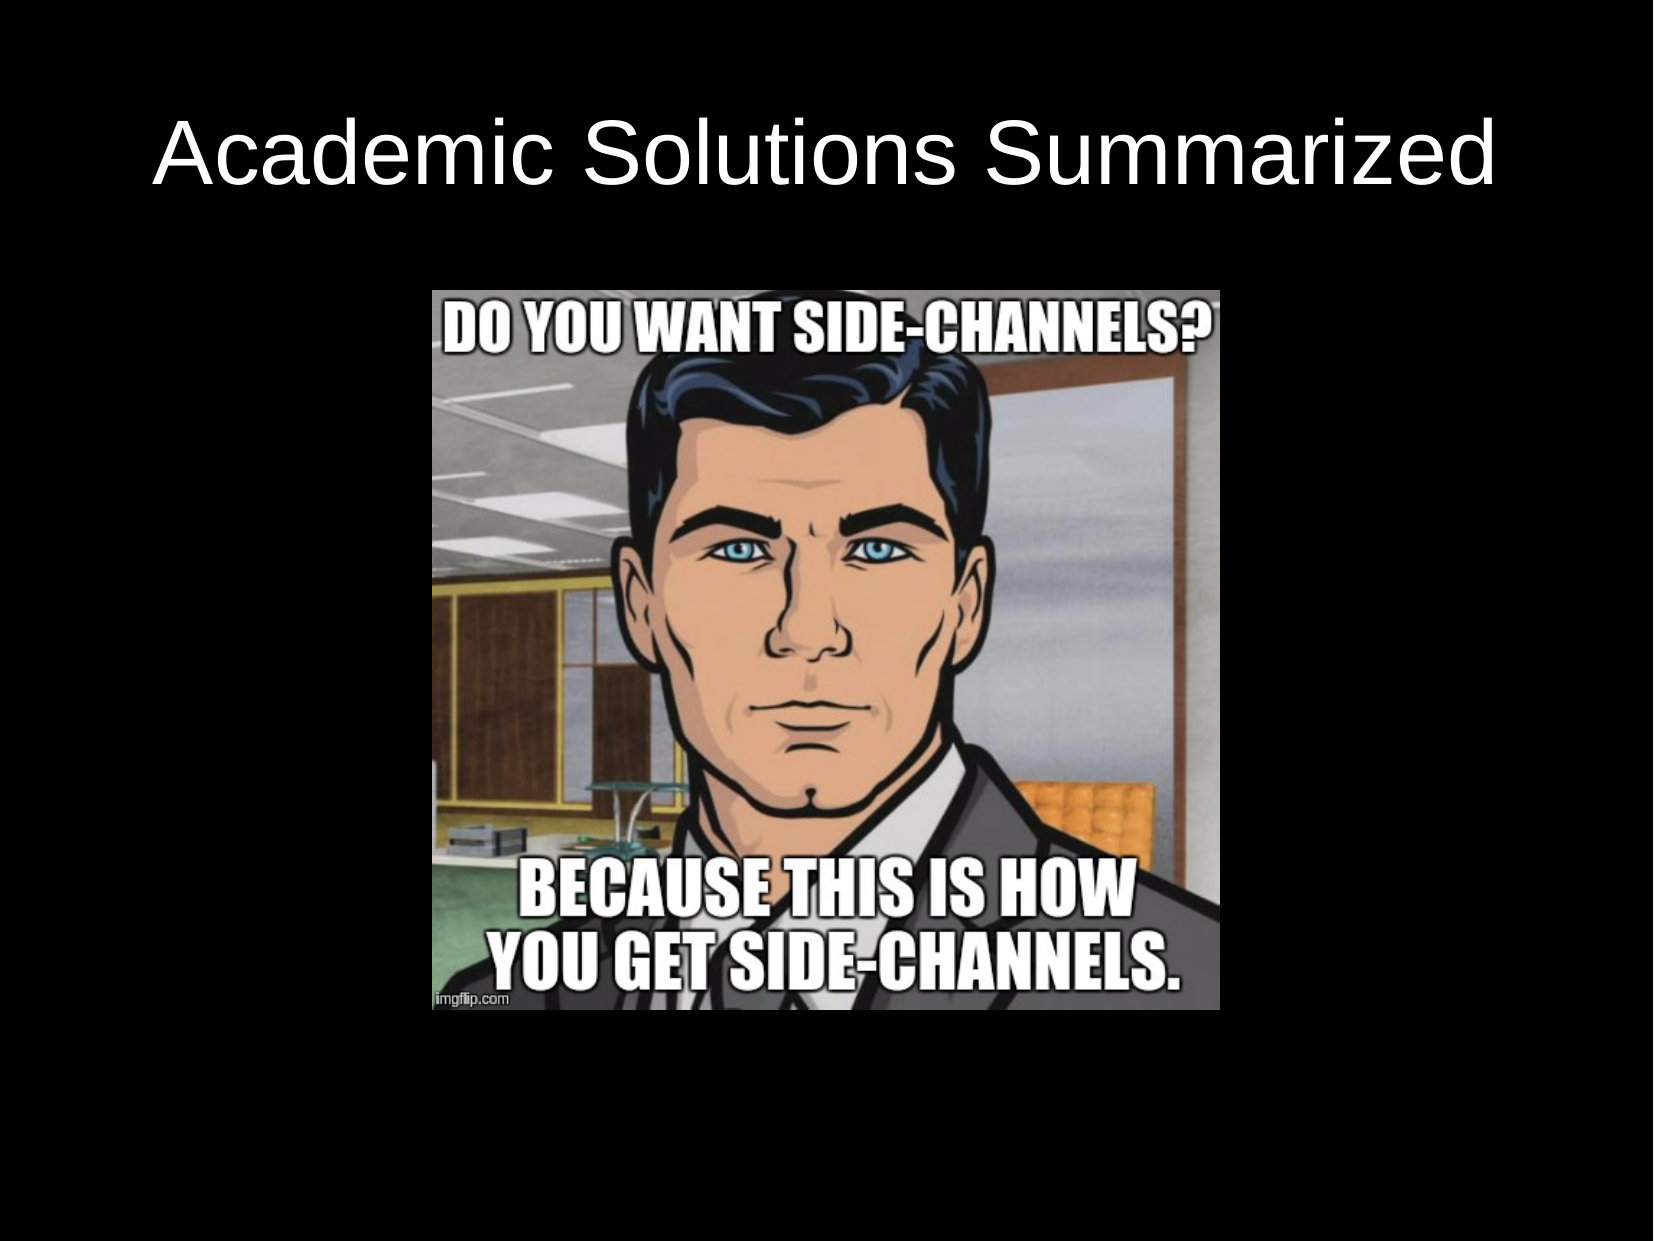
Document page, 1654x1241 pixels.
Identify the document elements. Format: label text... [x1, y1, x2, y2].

picture [432, 290, 1220, 1010]
title Academic Solutions Summarized [82, 49, 1571, 257]
